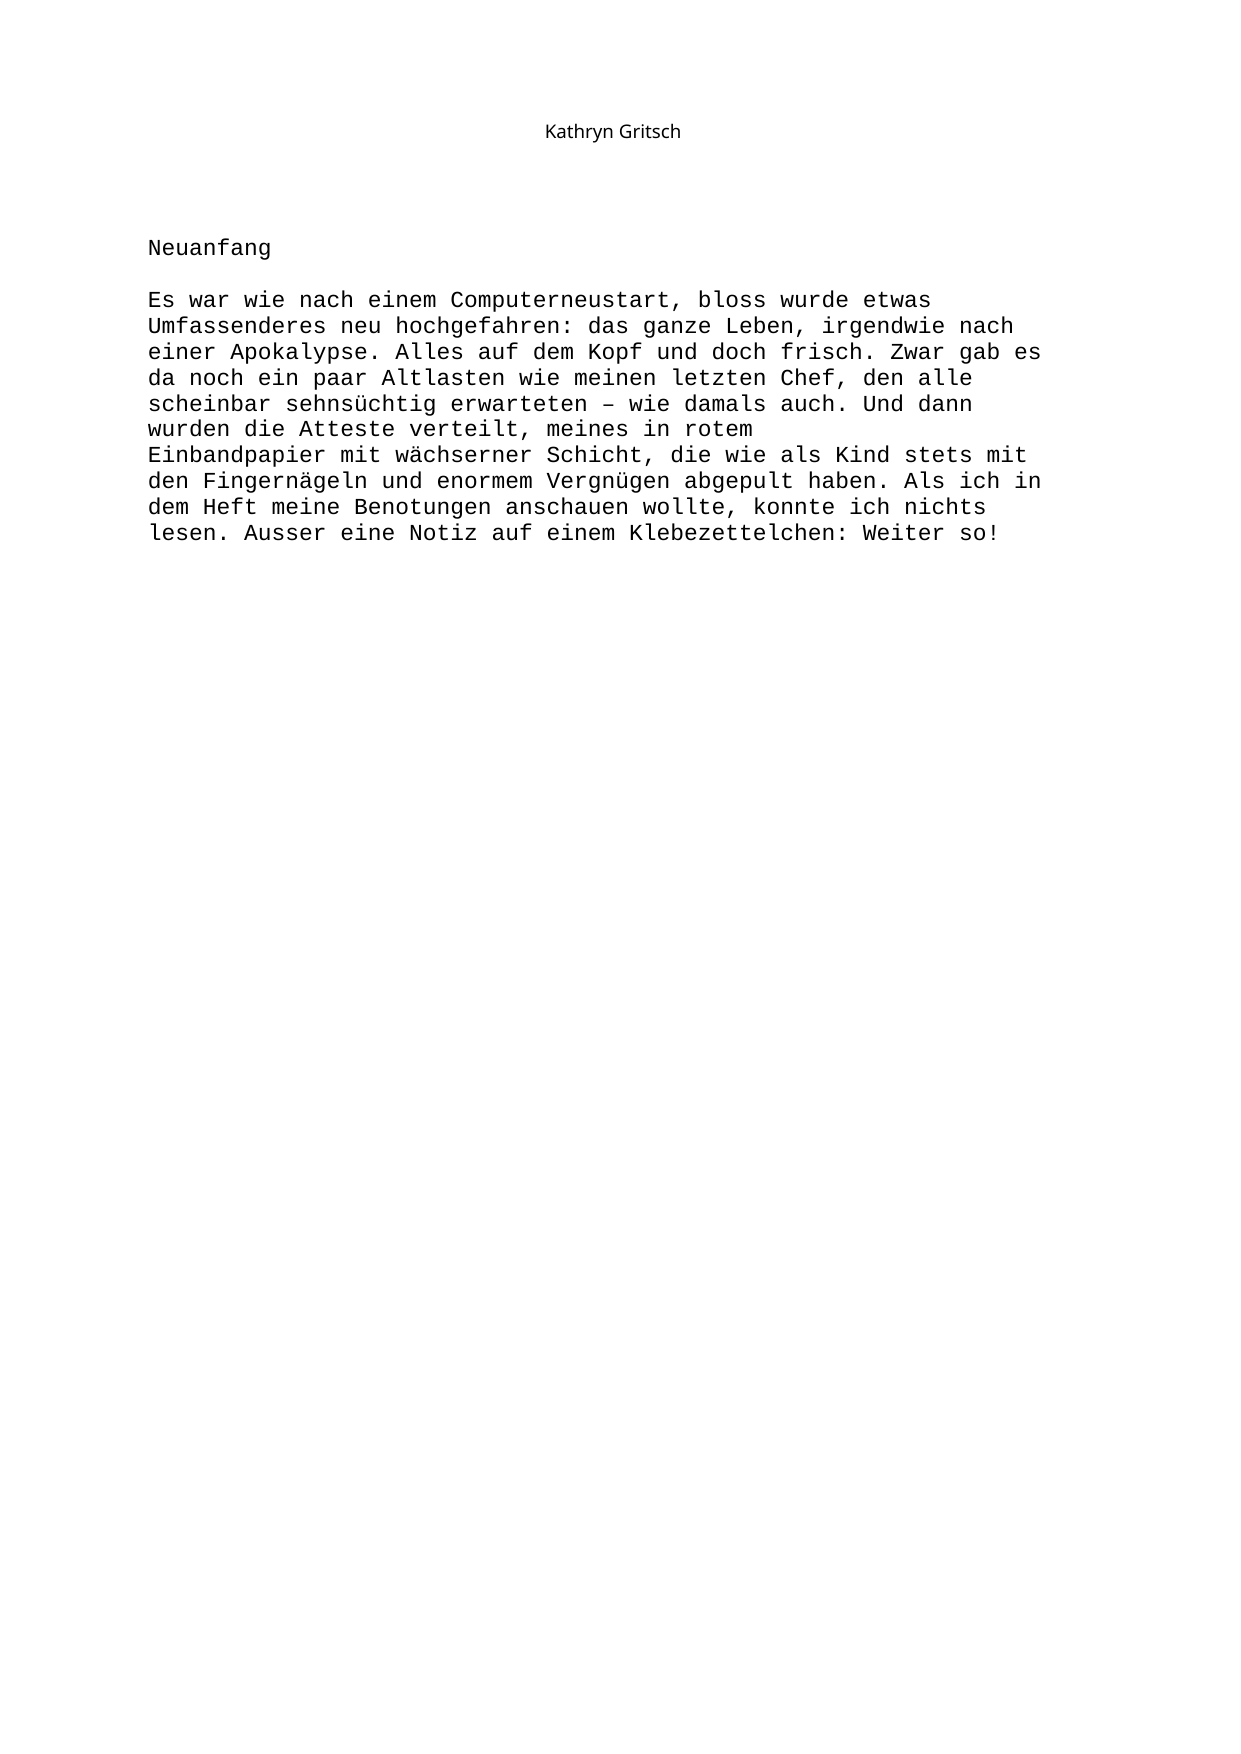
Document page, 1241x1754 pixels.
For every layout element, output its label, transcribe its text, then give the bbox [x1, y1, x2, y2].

text Es war wie nach einem Computerneustart, bloss wurde etwas Umfassenderes neu hochgefahren: das ganze Leben, irgendwie nach einer Apokalypse. Alles auf dem Kopf und doch frisch. Zwar gab es da noch ein paar Altlasten wie meinen letzten Chef, den alle scheinbar sehnsüchtig erwarteten – wie damals auch. Und dann wurden die Atteste verteilt, meines in rotem [148, 288, 1063, 444]
text Neuanfang [148, 236, 1063, 262]
text Einbandpapier mit wächserner Schicht, die wie als Kind stets mit den Fingernägeln und enormem Vergnügen abgepult haben. Als ich in dem Heft meine Benotungen anschauen wollte, konnte ich nichts lesen. Ausser eine Notiz auf einem Klebezettelchen: Weiter so! [148, 444, 1063, 547]
